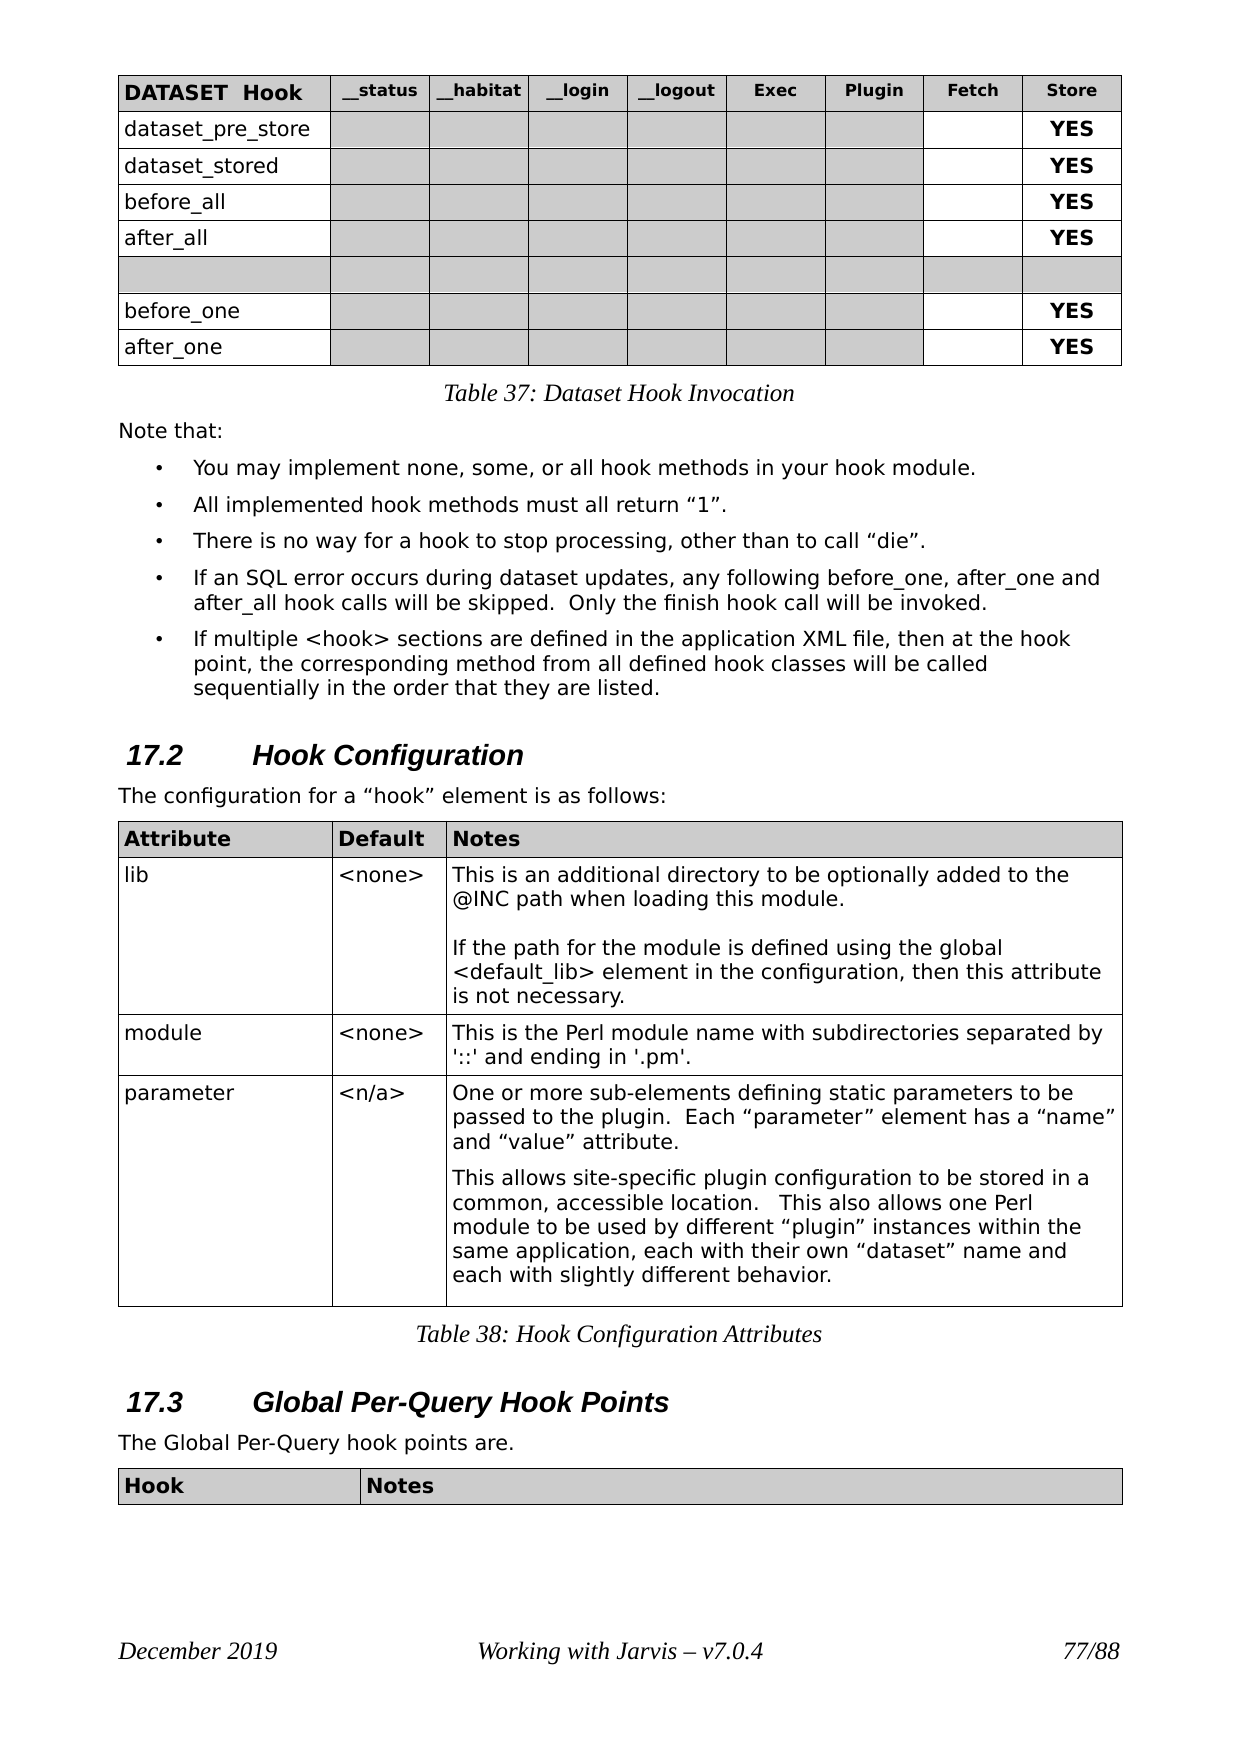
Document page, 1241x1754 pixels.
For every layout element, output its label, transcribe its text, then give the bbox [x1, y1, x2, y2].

table_cell [119, 257, 330, 292]
table_cell [430, 330, 528, 365]
table_cell parameter [119, 1076, 332, 1306]
table_cell after_one [119, 330, 330, 365]
table_header Notes [361, 1469, 1122, 1504]
table_header __status [331, 76, 429, 111]
table_cell [529, 330, 627, 365]
table_cell [826, 294, 923, 329]
table_cell <none> [333, 858, 446, 1014]
table_cell One or more sub-elements defining static parameters to be passed to the plugin. Each “parameter” element has a “name” and “value” attribute. This allows site-specific plugin configuration to be stored in a common, accessible location. This also allows one Perl module to be used by different “plugin” instances within the same application, each with their own “dataset” name and each with slightly different behavior. [447, 1076, 1122, 1306]
table_cell YES [1023, 185, 1121, 220]
text Note that: [118, 419, 1122, 443]
table_cell YES [1023, 294, 1121, 329]
text Table 37: Dataset Hook Invocation [118, 378, 1122, 407]
list If multiple <hook> sections are defined in the application XML file, then at the hook point, the corresponding method from all defined hook classes will be called sequentially in the order that they are listed. [156, 627, 1122, 700]
table_cell [727, 221, 825, 256]
table_cell [727, 149, 825, 184]
table_cell [430, 112, 528, 147]
table_cell [331, 221, 429, 256]
table_header __logout [628, 76, 726, 111]
table_cell [924, 294, 1022, 329]
table_cell [331, 257, 429, 292]
table_cell [628, 185, 726, 220]
table_header Plugin [826, 76, 923, 111]
table_cell [727, 330, 825, 365]
table_cell [628, 330, 726, 365]
table_cell [331, 112, 429, 147]
table_cell [430, 257, 528, 292]
table_cell [727, 294, 825, 329]
list If an SQL error occurs during dataset updates, any following before_one, after_one and after_all hook calls will be skipped. Only the finish hook call will be invoked. [156, 566, 1122, 615]
table_cell [924, 185, 1022, 220]
table_header Attribute [119, 822, 332, 857]
table_cell [529, 149, 627, 184]
text The Global Per-Query hook points are. [118, 1431, 1122, 1456]
table_cell <none> [333, 1015, 446, 1075]
list You may implement none, some, or all hook methods in your hook module. [156, 456, 1122, 480]
table_header Exec [727, 76, 825, 111]
table_cell [826, 221, 923, 256]
table_cell [529, 221, 627, 256]
table_cell [826, 257, 923, 292]
table_cell dataset_stored [119, 149, 330, 184]
table_cell [430, 221, 528, 256]
list There is no way for a hook to stop processing, other than to call “die”. [156, 529, 1122, 554]
table_cell [924, 149, 1022, 184]
table_cell [331, 294, 429, 329]
table_cell [826, 149, 923, 184]
table_header __login [529, 76, 627, 111]
table_cell YES [1023, 330, 1121, 365]
table_header Notes [447, 822, 1122, 857]
table_cell [924, 330, 1022, 365]
table_cell [628, 294, 726, 329]
text The configuration for a “hook” element is as follows: [118, 784, 1122, 808]
table_cell after_all [119, 221, 330, 256]
table_cell module [119, 1015, 332, 1075]
table_cell [331, 149, 429, 184]
table_cell YES [1023, 112, 1121, 147]
subtitle Hook Configuration [118, 738, 1122, 771]
table_header DATASET Hook [119, 76, 330, 111]
table_header Hook [119, 1469, 360, 1504]
table_cell [826, 185, 923, 220]
table_cell [331, 185, 429, 220]
table_header Fetch [924, 76, 1022, 111]
table_cell before_one [119, 294, 330, 329]
table_cell [628, 257, 726, 292]
table_cell [1023, 257, 1121, 292]
table_cell before_all [119, 185, 330, 220]
table_cell [924, 257, 1022, 292]
list All implemented hook methods must all return “1”. [156, 493, 1122, 517]
table_cell [727, 185, 825, 220]
table_cell [529, 112, 627, 147]
text Table 38: Hook Configuration Attributes [118, 1319, 1122, 1348]
table_cell dataset_pre_store [119, 112, 330, 147]
table_header Default [333, 822, 446, 857]
table_cell [826, 330, 923, 365]
subtitle Global Per-Query Hook Points [118, 1385, 1122, 1419]
table_cell This is an additional directory to be optionally added to the @INC path when loading this module. If the path for the module is defined using the global <default_lib> element in the configuration, then this attribute is not necessary. [447, 858, 1122, 1014]
table_cell [628, 149, 726, 184]
table_header __habitat [430, 76, 528, 111]
table_cell [529, 257, 627, 292]
table_cell This is the Perl module name with subdirectories separated by '::' and ending in '.pm'. [447, 1015, 1122, 1075]
table_cell [727, 257, 825, 292]
table_cell [430, 185, 528, 220]
table_cell [826, 112, 923, 147]
table_cell YES [1023, 149, 1121, 184]
table_header Store [1023, 76, 1121, 111]
table_cell [628, 112, 726, 147]
table_cell lib [119, 858, 332, 1014]
table_cell <n/a> [333, 1076, 446, 1306]
table_cell [430, 294, 528, 329]
table_cell [529, 294, 627, 329]
table_cell YES [1023, 221, 1121, 256]
table_cell [628, 221, 726, 256]
table_cell [727, 112, 825, 147]
table_cell [430, 149, 528, 184]
table_cell [924, 221, 1022, 256]
table_cell [529, 185, 627, 220]
table_cell [331, 330, 429, 365]
table_cell [924, 112, 1022, 147]
